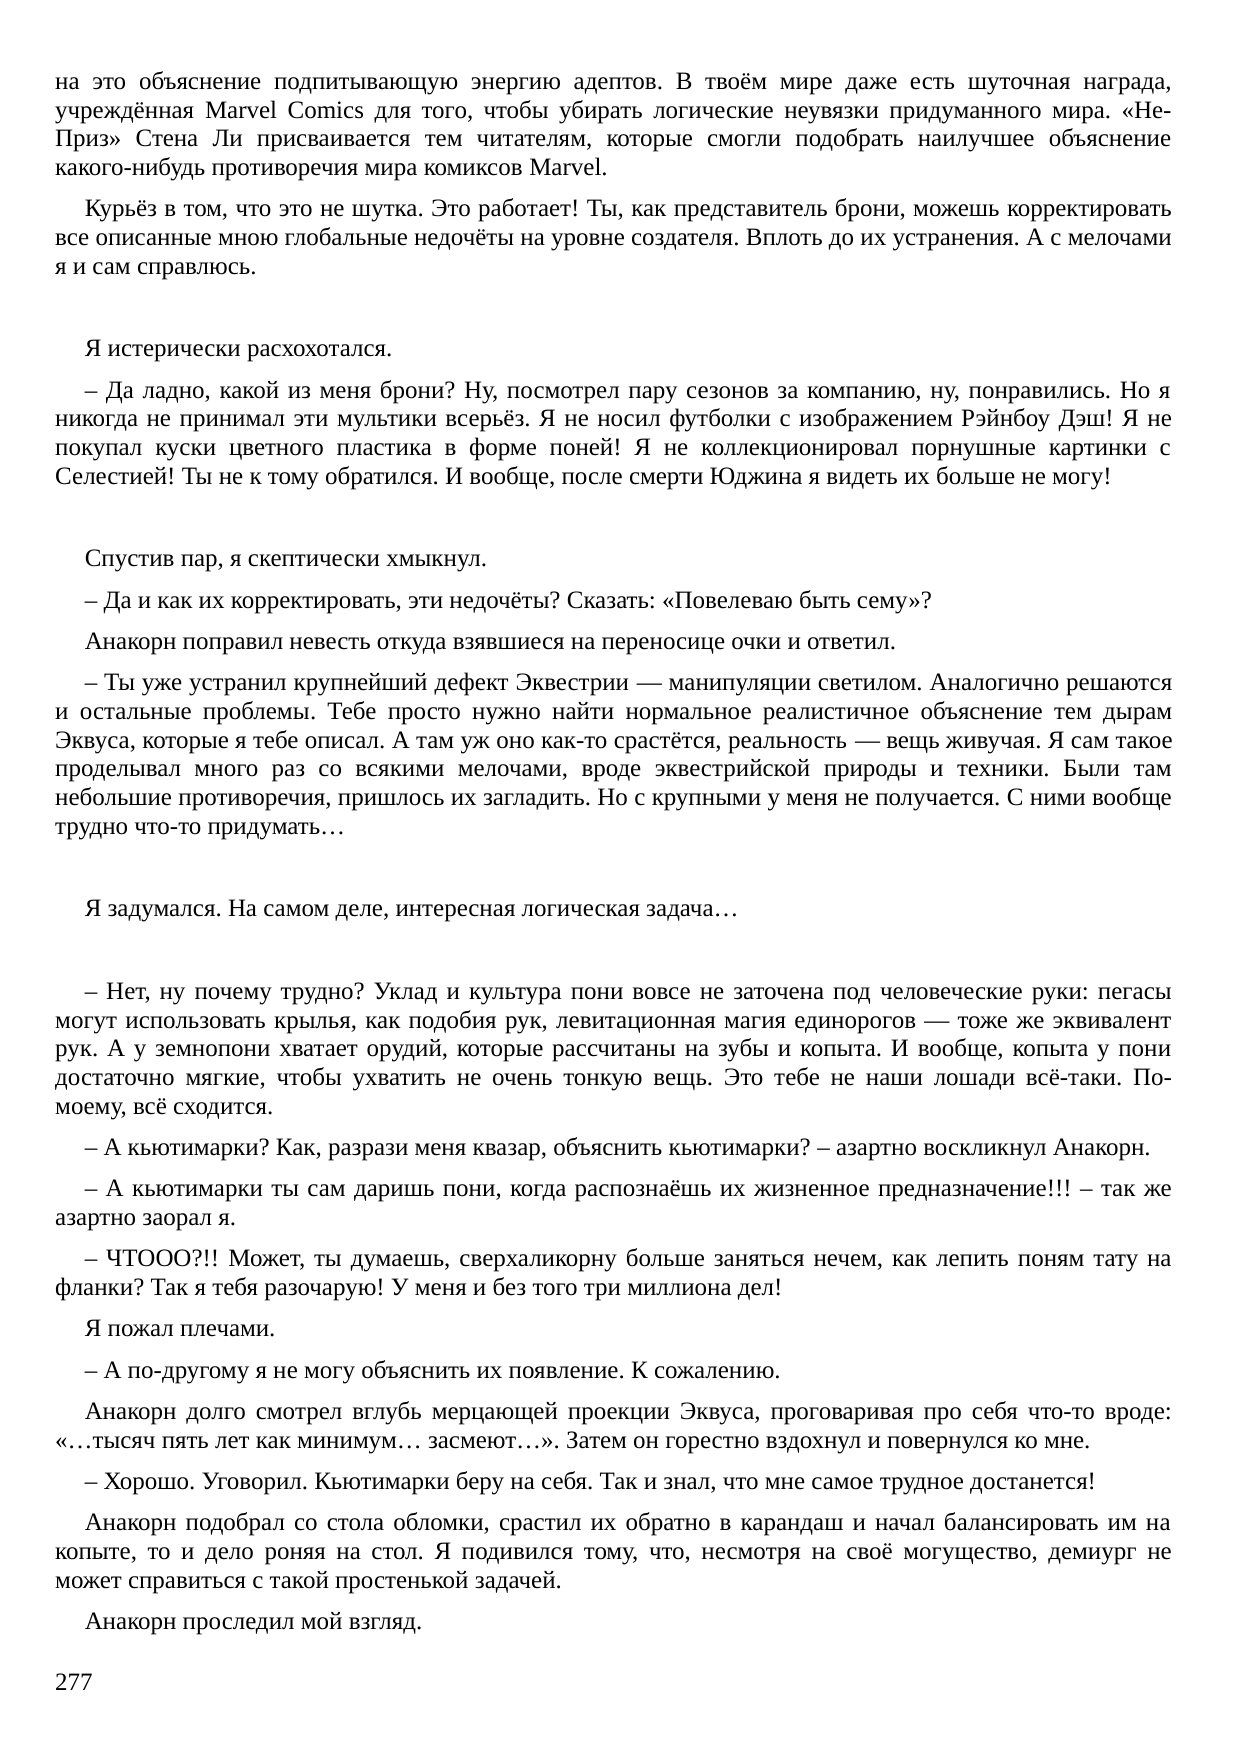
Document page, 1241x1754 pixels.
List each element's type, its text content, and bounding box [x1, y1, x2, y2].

text – Да ладно, какой из меня брони? Ну, посмотрел пару сезонов за компанию, ну, понравились. Но я никогда не принимал эти мультики всерьёз. Я не носил футболки с изображением Рэйнбоу Дэш! Я не покупал куски цветного пластика в форме поней! Я не коллекционировал порнушные картинки с Селестией! Ты не к тому обратился. И вообще, после смерти Юджина я видеть их больше не могу! [55, 375, 1173, 490]
text Анакорн проследил мой взгляд. [55, 1606, 1173, 1635]
text Анакорн долго смотрел вглубь мерцающей проекции Эквуса, проговаривая про себя что-то вроде: «…тысяч пять лет как минимум… засмеют…». Затем он горестно вздохнул и повернулся ко мне. [55, 1396, 1173, 1453]
text – Ты уже устранил крупнейший дефект Эквестрии — манипуляции светилом. Аналогично решаются и остальные проблемы. Тебе просто нужно найти нормальное реалистичное объяснение тем дырам Эквуса, которые я тебе описал. А там уж оно как-то срастётся, реальность — вещь живучая. Я сам такое проделывал много раз со всякими мелочами, вроде эквестрийской природы и техники. Были там небольшие противоречия, пришлось их загладить. Но с крупными у меня не получается. С ними вообще трудно что-то придумать… [55, 667, 1173, 840]
text Я задумался. На самом деле, интересная логическая задача… [55, 893, 1173, 922]
text – Да и как их корректировать, эти недочёты? Сказать: «Повелеваю быть сему»? [55, 585, 1173, 613]
text – Нет, ну почему трудно? Уклад и культура пони вовсе не заточена под человеческие руки: пегасы могут использовать крылья, как подобия рук, левитационная магия единорогов — тоже же эквивалент рук. А у земнопони хватает орудий, которые рассчитаны на зубы и копыта. И вообще, копыта у пони достаточно мягкие, чтобы ухватить не очень тонкую вещь. Это тебе не наши лошади всё-таки. По-моему, всё сходится. [55, 976, 1173, 1120]
text Я пожал плечами. [55, 1313, 1173, 1342]
text Курьёз в том, что это не шутка. Это работает! Ты, как представитель брони, можешь корректировать все описанные мною глобальные недочёты на уровне создателя. Вплоть до их устранения. А с мелочами я и сам справлюсь. [55, 193, 1173, 280]
text Анакорн поправил невесть откуда взявшиеся на переносице очки и ответил. [55, 626, 1173, 655]
text Я истерически расхохотался. [55, 333, 1173, 362]
text – А по-другому я не могу объяснить их появление. К сожалению. [55, 1355, 1173, 1383]
text на это объяснение подпитывающую энергию адептов. В твоём мире даже есть шуточная награда, учреждённая Marvel Comics для того, чтобы убирать логические неувязки придуманного мира. «Не-Приз» Стена Ли присваивается тем читателям, которые смогли подобрать наилучшее объяснение какого-нибудь противоречия мира комиксов Marvel. [55, 66, 1173, 181]
text – А кьютимарки? Как, разрази меня квазар, объяснить кьютимарки? – азартно воскликнул Анакорн. [55, 1132, 1173, 1161]
text – ЧТООО?!! Может, ты думаешь, сверхаликорну больше заняться нечем, как лепить поням тату на фланки? Так я тебя разочарую! У меня и без того три миллиона дел! [55, 1243, 1173, 1301]
text Спустив пар, я скептически хмыкнул. [55, 543, 1173, 572]
text – Хорошо. Уговорил. Кьютимарки беру на себя. Так и знал, что мне самое трудное достанется! [55, 1466, 1173, 1495]
text Анакорн подобрал со стола обломки, срастил их обратно в карандаш и начал балансировать им на копыте, то и дело роняя на стол. Я подивился тому, что, несмотря на своё могущество, демиург не может справиться с такой простенькой задачей. [55, 1507, 1173, 1593]
text – А кьютимарки ты сам даришь пони, когда распознаёшь их жизненное предназначение!!! – так же азартно заорал я. [55, 1173, 1173, 1231]
